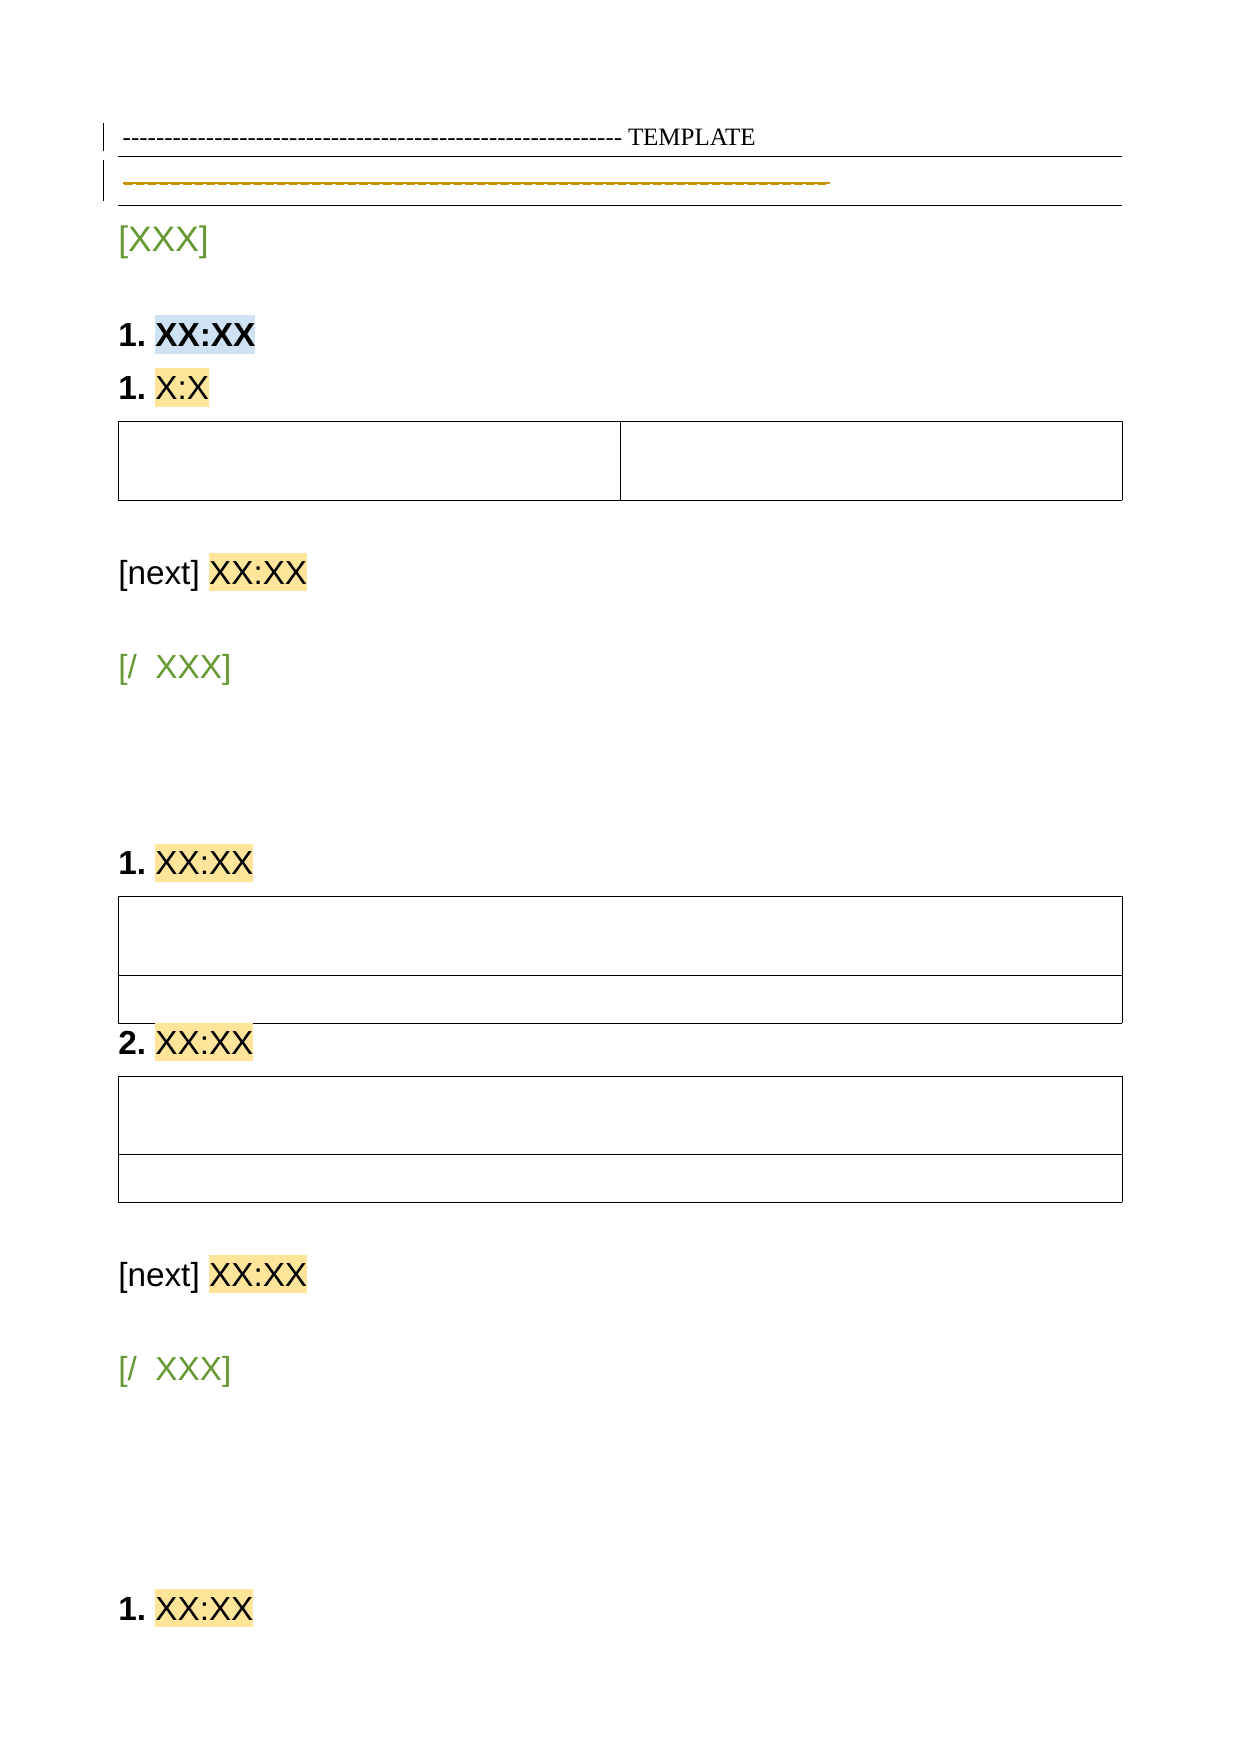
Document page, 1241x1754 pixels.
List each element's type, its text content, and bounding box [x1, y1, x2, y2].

table_header [119, 897, 1122, 975]
text [/ XXX] [118, 1349, 1122, 1388]
table_header [119, 1077, 1122, 1154]
text 1. X:X [118, 368, 1122, 407]
table_cell [119, 976, 1122, 1023]
text [XXX] [118, 218, 1122, 258]
table_header [621, 422, 1122, 500]
text 2. XX:XX [118, 1024, 1122, 1061]
text [next] XX:XX [118, 1255, 1122, 1293]
text ------------------------------------------------------------ TEMPLATE [118, 118, 1122, 156]
table_cell [119, 1155, 1122, 1202]
text [/ XXX] [118, 647, 1122, 686]
text 1. XX:XX [118, 843, 1122, 882]
text 1. XX:XX [118, 1589, 1122, 1627]
text [next] XX:XX [118, 553, 1122, 591]
table_header [119, 422, 620, 500]
text 1. XX:XX [118, 315, 1122, 354]
